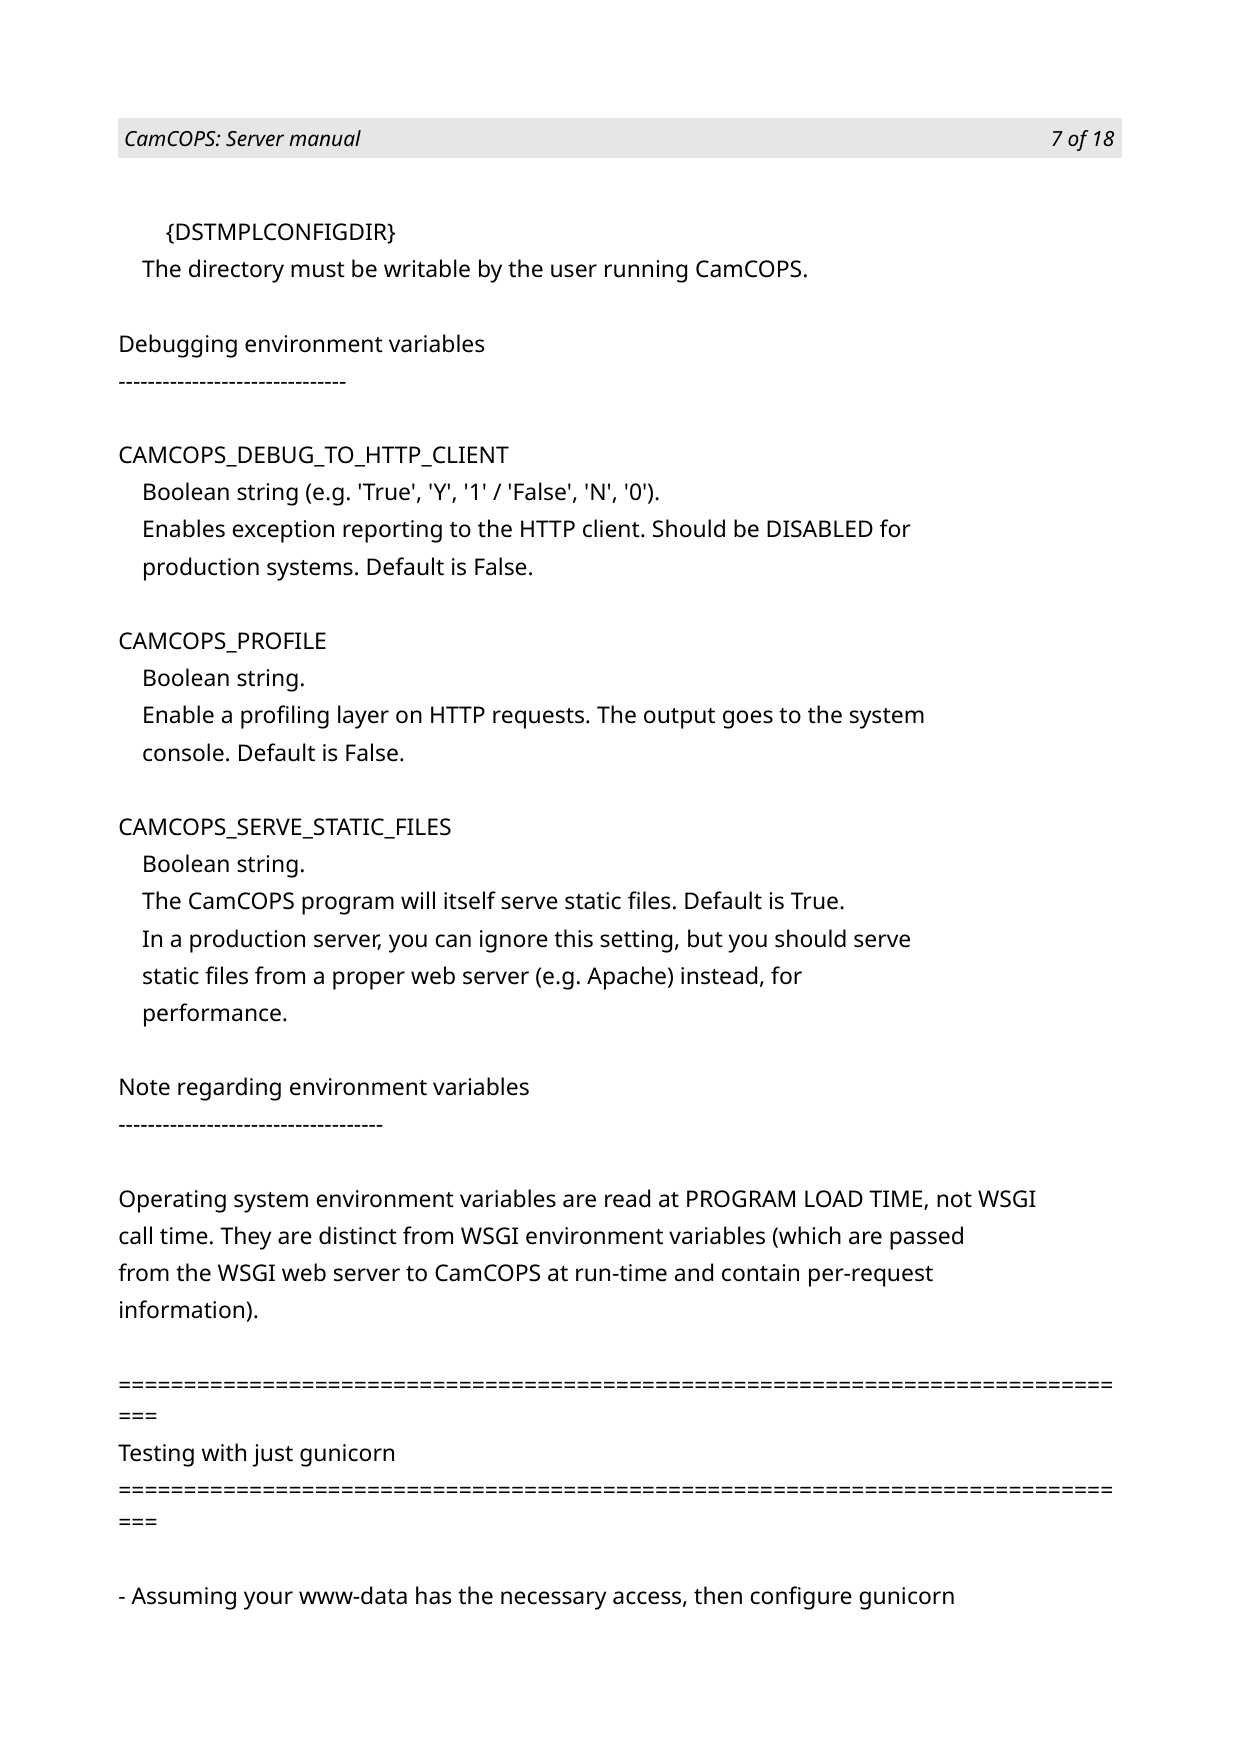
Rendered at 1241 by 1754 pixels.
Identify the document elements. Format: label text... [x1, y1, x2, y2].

text from the WSGI web server to CamCOPS at run-time and contain per-request [118, 1257, 1122, 1288]
text {DSTMPLCONFIGDIR} [118, 216, 1122, 247]
text Debugging environment variables [118, 327, 1122, 359]
text console. Default is False. [118, 737, 1122, 768]
text Testing with just gunicorn [118, 1437, 1122, 1468]
text call time. They are distinct from WSGI environment variables (which are passed [118, 1220, 1122, 1251]
text performance. [118, 997, 1122, 1028]
text static files from a proper web server (e.g. Apache) instead, for [118, 960, 1122, 991]
text ------------------------------------ [118, 1108, 1122, 1140]
text CAMCOPS_PROFILE [118, 625, 1122, 656]
text production systems. Default is False. [118, 551, 1122, 582]
text Boolean string. [118, 848, 1122, 879]
text ------------------------------- [118, 365, 1122, 396]
text =============================================================================== [118, 1369, 1122, 1431]
text information). [118, 1294, 1122, 1326]
text CAMCOPS_SERVE_STATIC_FILES [118, 811, 1122, 842]
text The directory must be writable by the user running CamCOPS. [118, 253, 1122, 284]
text Note regarding environment variables [118, 1071, 1122, 1102]
text In a production server, you can ignore this setting, but you should serve [118, 922, 1122, 954]
text Enable a profiling layer on HTTP requests. The output goes to the system [118, 699, 1122, 731]
text =============================================================================== [118, 1474, 1122, 1537]
text The CamCOPS program will itself serve static files. Default is True. [118, 885, 1122, 917]
text Boolean string (e.g. 'True', 'Y', '1' / 'False', 'N', '0'). [118, 476, 1122, 507]
text Operating system environment variables are read at PROGRAM LOAD TIME, not WSGI [118, 1183, 1122, 1214]
text CAMCOPS_DEBUG_TO_HTTP_CLIENT [118, 439, 1122, 470]
text Enables exception reporting to the HTTP client. Should be DISABLED for [118, 513, 1122, 545]
text Boolean string. [118, 662, 1122, 693]
text - Assuming your www-data has the necessary access, then configure gunicorn [118, 1580, 1122, 1611]
